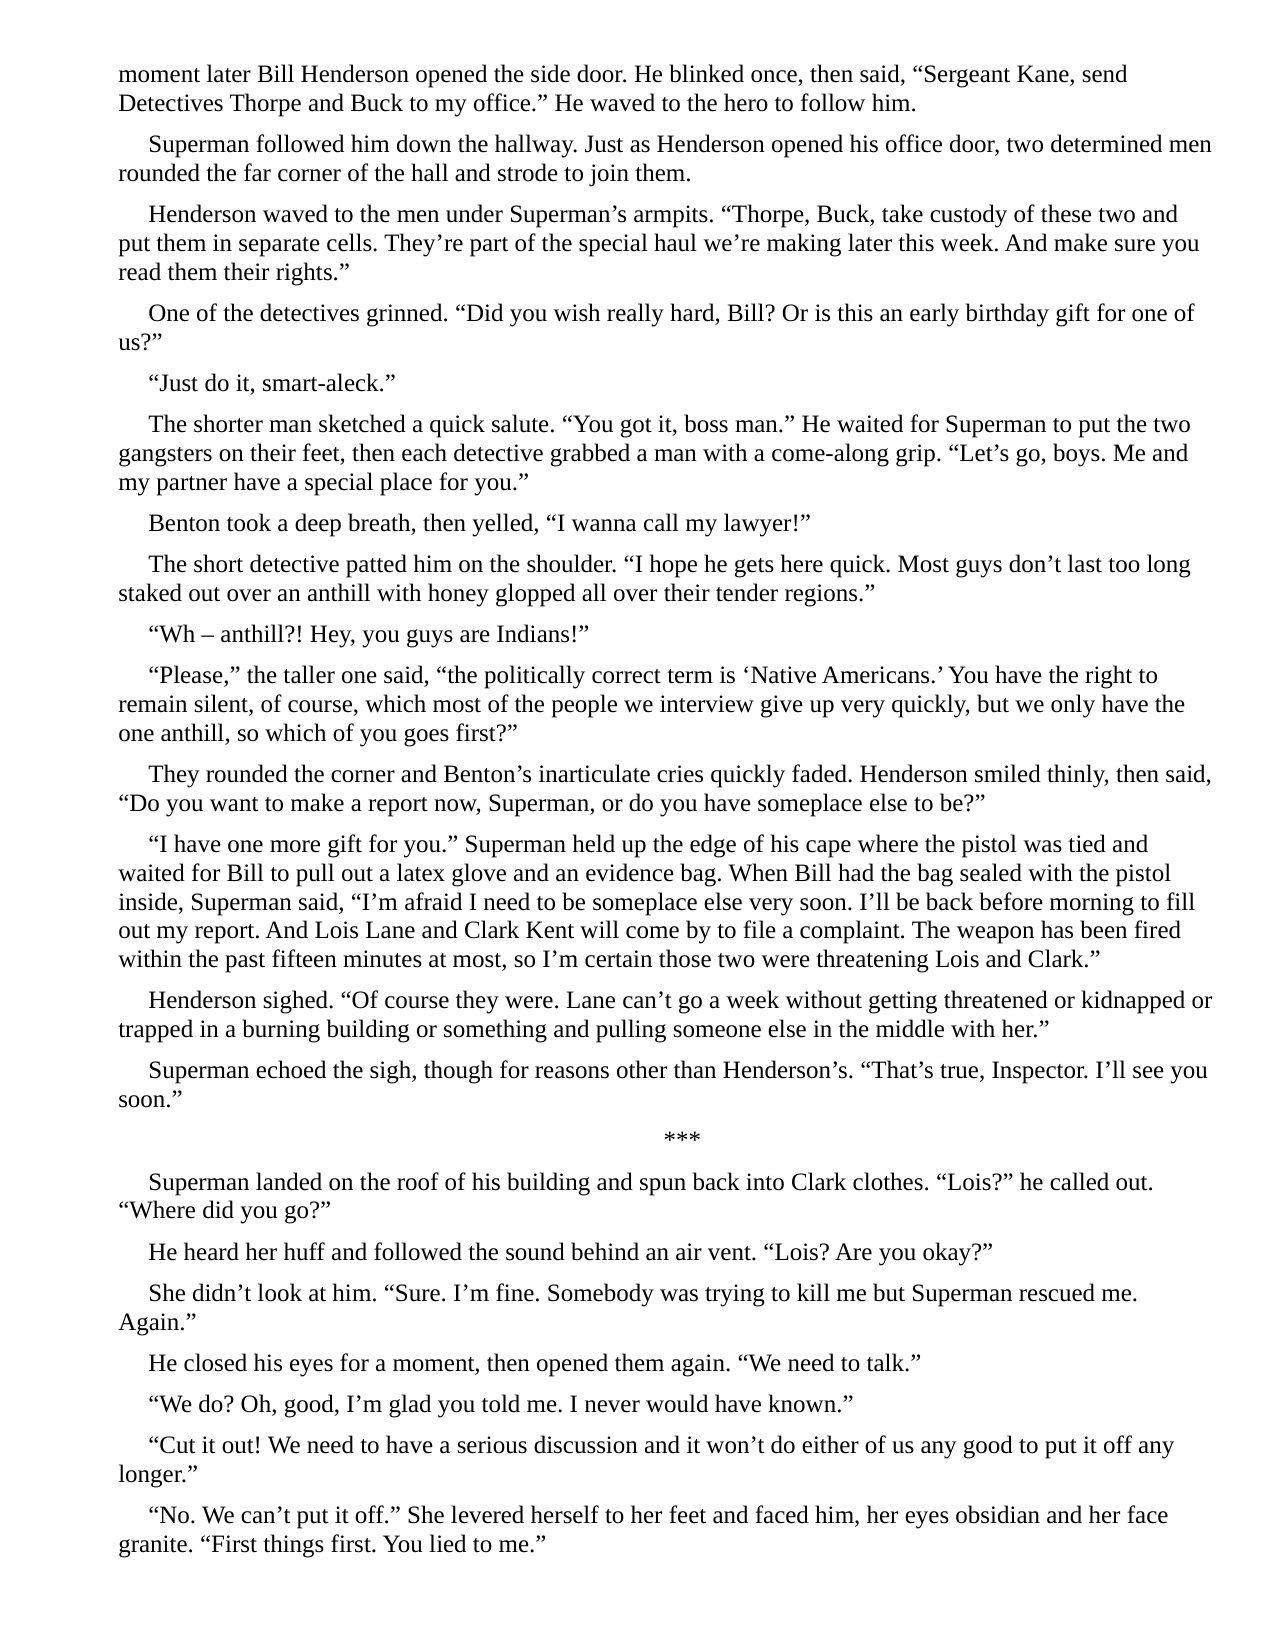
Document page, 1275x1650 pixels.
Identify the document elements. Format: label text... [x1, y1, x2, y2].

text “We do? Oh, good, I’m glad you told me. I never would have known.” [118, 1389, 1216, 1418]
text Henderson sighed. “Of course they were. Lane can’t go a week without getting threatened or kidnapped or trapped in a burning building or something and pulling someone else in the middle with her.” [118, 985, 1216, 1043]
text Superman followed him down the hallway. Just as Henderson opened his office door, two determined men rounded the far corner of the hall and strode to join them. [118, 129, 1216, 187]
text “Wh – anthill?! Hey, you guys are Indians!” [118, 619, 1216, 648]
text “Please,” the taller one said, “the politically correct term is ‘Native Americans.’ You have the right to remain silent, of course, which most of the people we interview give up very quickly, but we only have the one anthill, so which of you goes first?” [118, 660, 1216, 747]
text “Just do it, smart-aleck.” [118, 368, 1216, 397]
text “No. We can’t put it off.” She levered herself to her feet and faced him, her eyes obsidian and her face granite. “First things first. You lied to me.” [118, 1500, 1216, 1558]
text They rounded the corner and Benton’s inarticulate cries quickly faded. Henderson smiled thinly, then said, “Do you want to make a report now, Superman, or do you have someplace else to be?” [118, 759, 1216, 817]
text Benton took a deep breath, then yelled, “I wanna call my lawyer!” [118, 508, 1216, 537]
text The shorter man sketched a quick salute. “You got it, boss man.” He waited for Superman to put the two gangsters on their feet, then each detective grabbed a man with a come-along grip. “Let’s go, boys. Me and my partner have a special place for you.” [118, 409, 1216, 495]
text Henderson waved to the men under Superman’s armpits. “Thorpe, Buck, take custody of these two and put them in separate cells. They’re part of the special haul we’re making later this week. And make sure you read them their rights.” [118, 199, 1216, 285]
text The short detective patted him on the shoulder. “I hope he gets here quick. Most guys don’t last too long staked out over an anthill with honey glopped all over their tender regions.” [118, 549, 1216, 607]
text He heard her huff and followed the sound behind an air vent. “Lois? Are you okay?” [118, 1237, 1216, 1265]
text One of the detectives grinned. “Did you wish really hard, Bill? Or is this an early birthday gift for one of us?” [118, 298, 1216, 355]
text He closed his eyes for a moment, then opened them again. “We need to talk.” [118, 1348, 1216, 1377]
text moment later Bill Henderson opened the side door. He blinked once, then said, “Sergeant Kane, send Detectives Thorpe and Buck to my office.” He waved to the hero to follow him. [118, 59, 1216, 117]
text Superman echoed the sigh, though for reasons other than Henderson’s. “That’s true, Inspector. I’ll see you soon.” [118, 1055, 1216, 1113]
text “I have one more gift for you.” Superman held up the edge of his cape where the pistol was tied and waited for Bill to pull out a latex glove and an evidence bag. When Bill had the bag sealed with the pistol inside, Superman said, “I’m afraid I need to be someplace else very soon. I’ll be back before morning to fill out my report. And Lois Lane and Clark Kent will come by to file a complaint. The weapon has been fired within the past fifteen minutes at most, so I’m certain those two were threatening Lois and Clark.” [118, 829, 1216, 973]
text *** [118, 1125, 1216, 1154]
text She didn’t look at him. “Sure. I’m fine. Somebody was trying to kill me but Superman rescued me. Again.” [118, 1278, 1216, 1335]
text Superman landed on the roof of his building and spun back into Clark clothes. “Lois?” he called out. “Where did you go?” [118, 1167, 1216, 1224]
text “Cut it out! We need to have a serious discussion and it won’t do either of us any good to put it off any longer.” [118, 1430, 1216, 1488]
